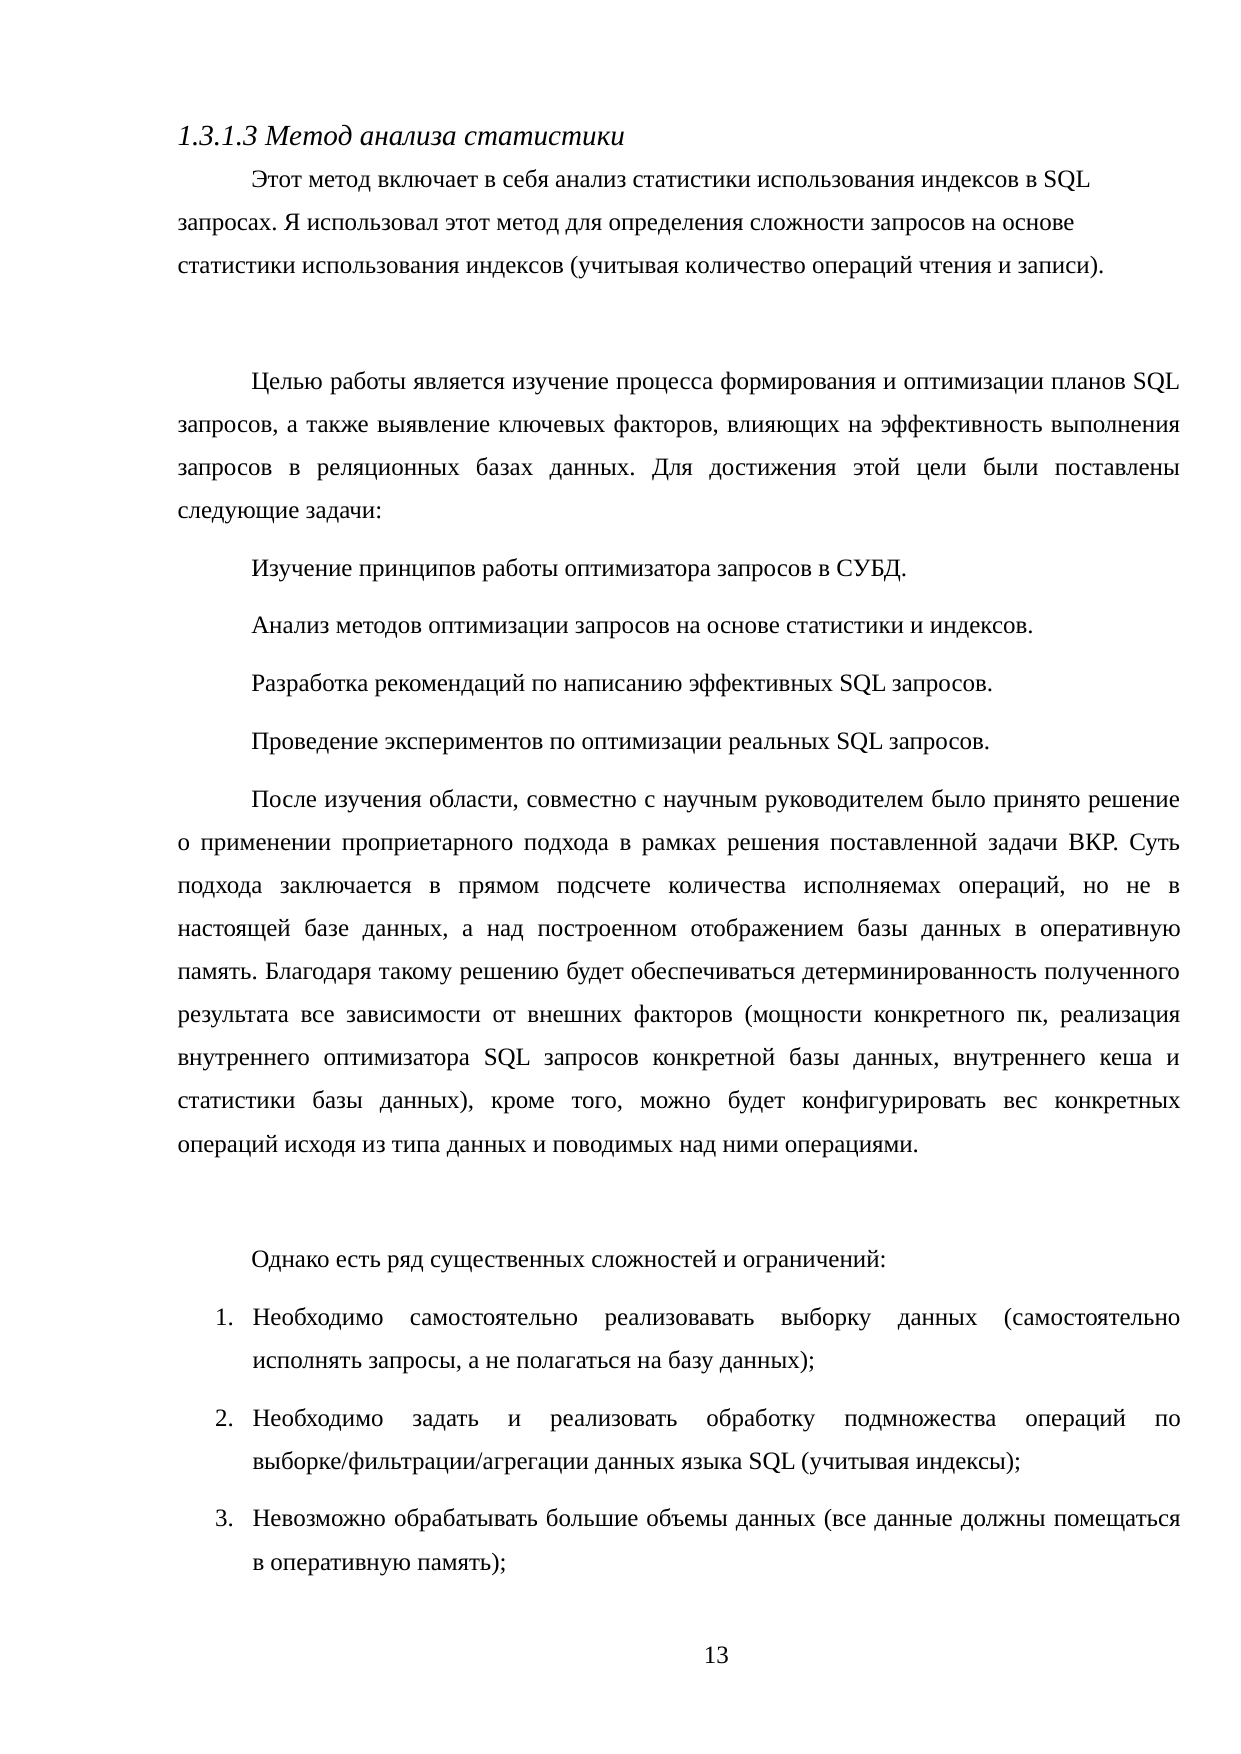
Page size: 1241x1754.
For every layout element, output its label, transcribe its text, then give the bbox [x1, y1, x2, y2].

text Этот метод включает в себя анализ статистики использования индексов в SQL запросах. Я использовал этот метод для определения сложности запросов на основе статистики использования индексов (учитывая количество операций чтения и записи). [177, 164, 1181, 279]
subtitle 1.3.1.3 Метод анализа статистики [177, 118, 1181, 152]
text Разработка рекомендаций по написанию эффективных SQL запросов. [177, 668, 1181, 697]
text Однако есть ряд существенных сложностей и ограничений: [177, 1244, 1181, 1273]
text Целью работы является изучение процесса формирования и оптимизации планов SQL запросов, а также выявление ключевых факторов, влияющих на эффективность выполнения запросов в реляционных базах данных. Для достижения этой цели были поставлены следующие задачи: [177, 366, 1181, 524]
text Проведение экспериментов по оптимизации реальных SQL запросов. [177, 726, 1181, 755]
text После изучения области, совместно с научным руководителем было принято решение о применении проприетарного подхода в рамках решения поставленной задачи ВКР. Суть подхода заключается в прямом подсчете количества исполняемах операций, но не в настоящей базе данных, а над построенном отображением базы данных в оперативную память. Благодаря такому решению будет обеспечиваться детерминированность полученного результата все зависимости от внешних факторов (мощности конкретного пк, реализация внутреннего оптимизатора SQL запросов конкретной базы данных, внутреннего кеша и статистики базы данных), кроме того, можно будет конфигурировать вес конкретных операций исходя из типа данных и поводимых над ними операциями. [177, 784, 1181, 1157]
list Необходимо самостоятельно реализовавать выборку данных (самостоятельно исполнять запросы, а не полагаться на базу данных); [215, 1302, 1181, 1374]
list Невозможно обрабатывать большие объемы данных (все данные должны помещаться в оперативную память); [215, 1503, 1181, 1575]
text Изучение принципов работы оптимизатора запросов в СУБД. [177, 553, 1181, 582]
text Анализ методов оптимизации запросов на основе статистики и индексов. [177, 611, 1181, 639]
list Необходимо задать и реализовать обработку подмножества операций по выборке/фильтрации/агрегации данных языка SQL (учитывая индексы); [215, 1403, 1181, 1474]
